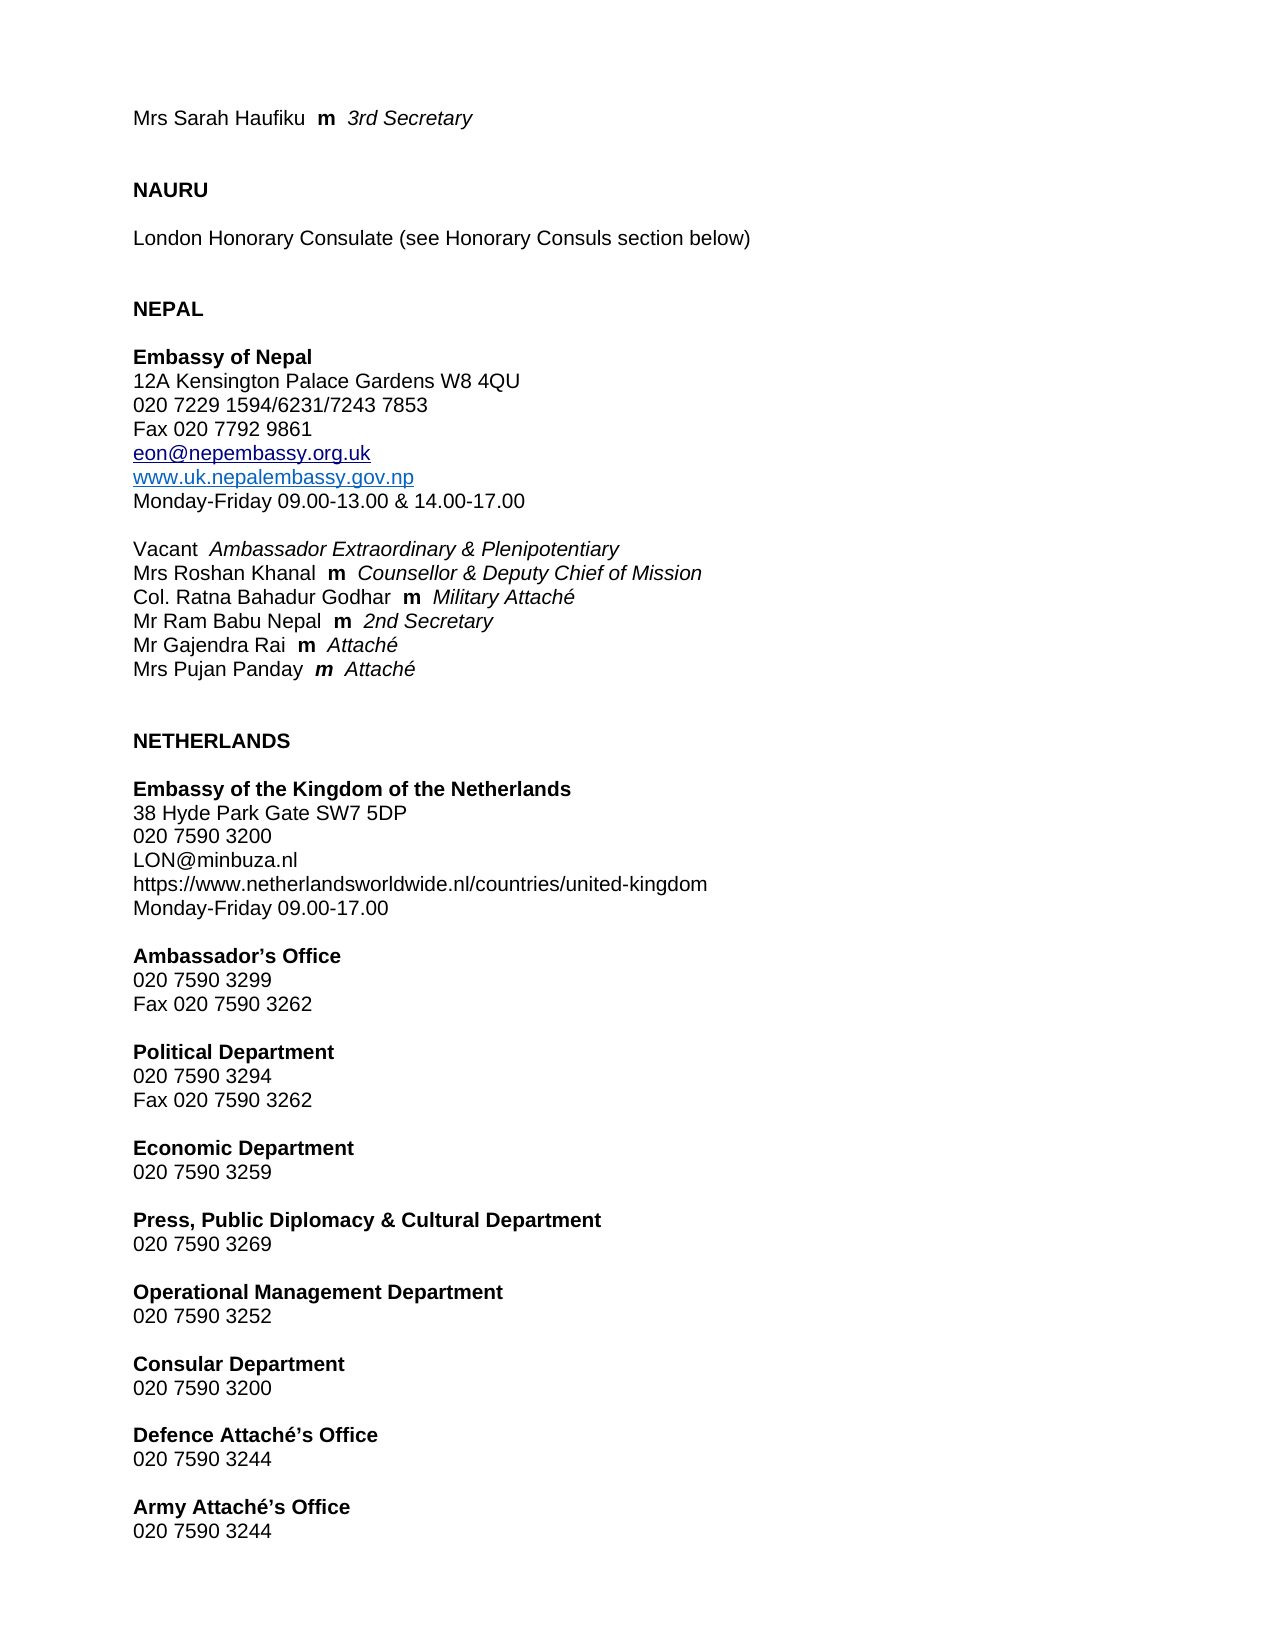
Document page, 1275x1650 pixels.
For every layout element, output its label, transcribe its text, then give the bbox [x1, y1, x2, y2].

text Monday-Friday 09.00-17.00 [133, 896, 1181, 920]
text 020 7590 3294 [133, 1064, 1181, 1088]
text Monday-Friday 09.00-13.00 & 14.00-17.00 [133, 489, 1181, 513]
text 020 7590 3259 [133, 1160, 1181, 1184]
text 12A Kensington Palace Gardens W8 4QU [133, 369, 1181, 393]
text Embassy of Nepal [133, 345, 1181, 369]
text Press, Public Diplomacy & Cultural Department [133, 1208, 1181, 1232]
text Political Department [133, 1040, 1181, 1064]
text Operational Management Department [133, 1279, 1181, 1303]
text 020 7590 3200 [133, 1375, 1181, 1399]
text 020 7590 3200 [133, 824, 1181, 848]
text Col. Ratna Bahadur Godhar m Military Attaché [133, 585, 1181, 609]
text 020 7590 3252 [133, 1303, 1181, 1327]
text 020 7590 3299 [133, 968, 1181, 992]
text Mr Ram Babu Nepal m 2nd Secretary [133, 609, 1181, 633]
text Fax 020 7792 9861 [133, 417, 1181, 441]
text eon@nepembassy.org.uk [133, 441, 1181, 465]
text https://www.netherlandsworldwide.nl/countries/united-kingdom [133, 872, 1181, 896]
text Consular Department [133, 1351, 1181, 1375]
text 020 7590 3244 [133, 1447, 1181, 1471]
text 38 Hyde Park Gate SW7 5DP [133, 800, 1181, 824]
text London Honorary Consulate (see Honorary Consuls section below) [133, 225, 1181, 249]
text Mrs Pujan Panday m Attaché [133, 657, 1181, 681]
text Vacant Ambassador Extraordinary & Plenipotentiary [133, 537, 1181, 561]
text 020 7229 1594/6231/7243 7853 [133, 393, 1181, 417]
text NAURU [133, 177, 1181, 201]
text Army Attaché’s Office [133, 1495, 1181, 1519]
text Mrs Sarah Haufiku m 3rd Secretary [133, 106, 1181, 129]
text NEPAL [133, 297, 1181, 321]
text LON@minbuza.nl [133, 848, 1181, 872]
text 020 7590 3244 [133, 1519, 1181, 1543]
text Defence Attaché’s Office [133, 1423, 1181, 1447]
text Embassy of the Kingdom of the Netherlands [133, 776, 1181, 800]
text Mr Gajendra Rai m Attaché [133, 633, 1181, 657]
text NETHERLANDS [133, 728, 1181, 752]
text Economic Department [133, 1136, 1181, 1160]
text Mrs Roshan Khanal m Counsellor & Deputy Chief of Mission [133, 561, 1181, 585]
text www.uk.nepalembassy.gov.np [133, 465, 1181, 489]
text Fax 020 7590 3262 [133, 992, 1181, 1016]
text Fax 020 7590 3262 [133, 1088, 1181, 1112]
text 020 7590 3269 [133, 1232, 1181, 1256]
text Ambassador’s Office [133, 944, 1181, 968]
